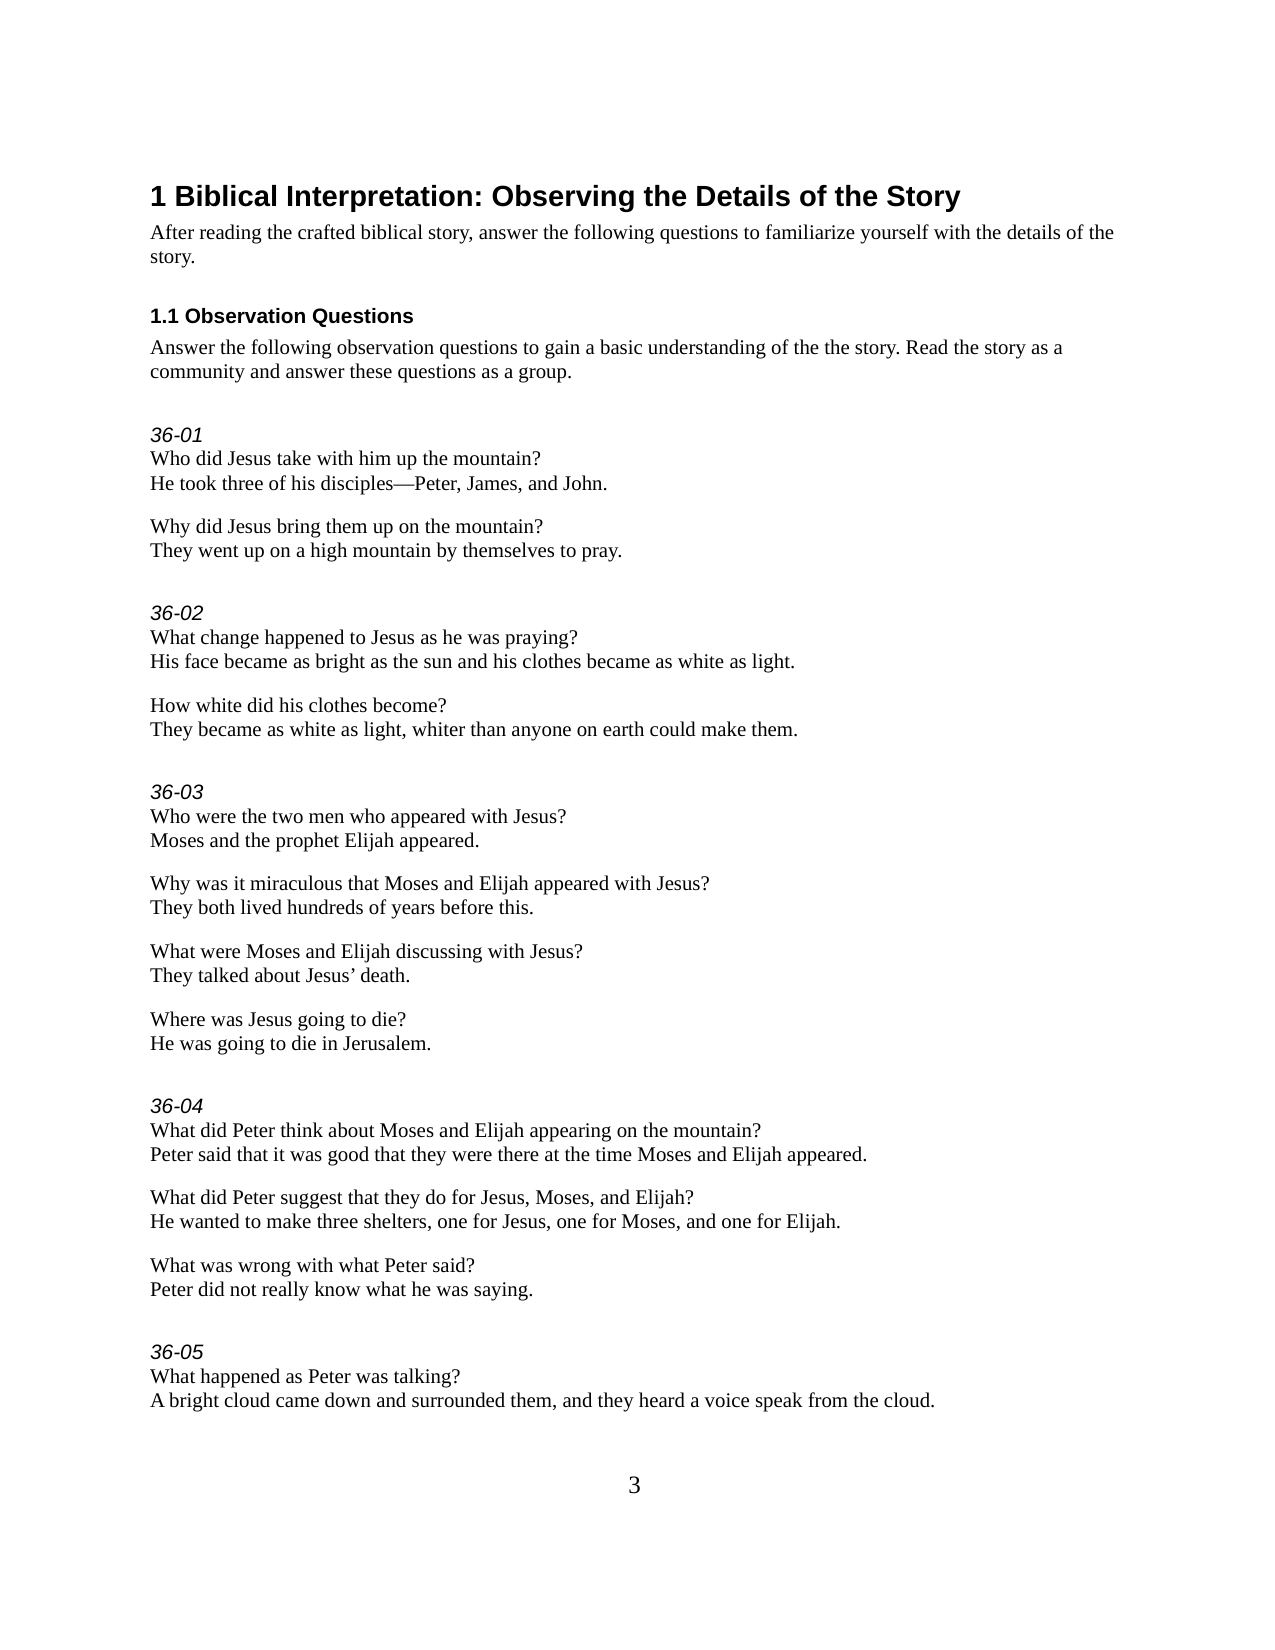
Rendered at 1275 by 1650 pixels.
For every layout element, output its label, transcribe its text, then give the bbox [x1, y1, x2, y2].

text Answer the following observation questions to gain a basic understanding of the the story. Read the story as a community and answer these questions as a group. [150, 335, 1125, 383]
text How white did his clothes become? They became as white as light, whiter than anyone on earth could make them. [150, 693, 1125, 741]
text Where was Jesus going to die? He was going to die in Jerusalem. [150, 1006, 1125, 1054]
text After reading the crafted biblical story, answer the following questions to familiarize yourself with the details of the story. [150, 220, 1125, 268]
subtitle 36-04 [150, 1093, 1125, 1117]
subtitle 1 Biblical Interpretation: Observing the Details of the Story [150, 179, 1125, 212]
text What happened as Peter was talking? A bright cloud came down and surrounded them, and they heard a voice speak from the cloud. [150, 1364, 1125, 1412]
text What did Peter suggest that they do for Jesus, Moses, and Elijah? He wanted to make three shelters, one for Jesus, one for Moses, and one for Elijah. [150, 1185, 1125, 1233]
text What were Moses and Elijah discussing with Jesus? They talked about Jesus’ death. [150, 939, 1125, 987]
subtitle 36-01 [150, 422, 1125, 446]
text What did Peter think about Moses and Elijah appearing on the mountain? Peter said that it was good that they were there at the time Moses and Elijah appeared. [150, 1117, 1125, 1166]
subtitle 36-02 [150, 601, 1125, 625]
text Who did Jesus take with him up the mountain? He took three of his disciples—Peter, James, and John. [150, 446, 1125, 494]
text Why was it miraculous that Moses and Elijah appeared with Jesus? They both lived hundreds of years before this. [150, 871, 1125, 919]
subtitle 36-05 [150, 1340, 1125, 1364]
text Why did Jesus bring them up on the mountain? They went up on a high mountain by themselves to pray. [150, 514, 1125, 562]
subtitle 1.1 Observation Questions [150, 304, 1125, 328]
text What change happened to Jesus as he was praying? His face became as bright as the sun and his clothes became as white as light. [150, 625, 1125, 673]
text Who were the two men who appeared with Jesus? Moses and the prophet Elijah appeared. [150, 804, 1125, 852]
subtitle 36-03 [150, 780, 1125, 804]
text What was wrong with what Peter said? Peter did not really know what he was saying. [150, 1253, 1125, 1301]
